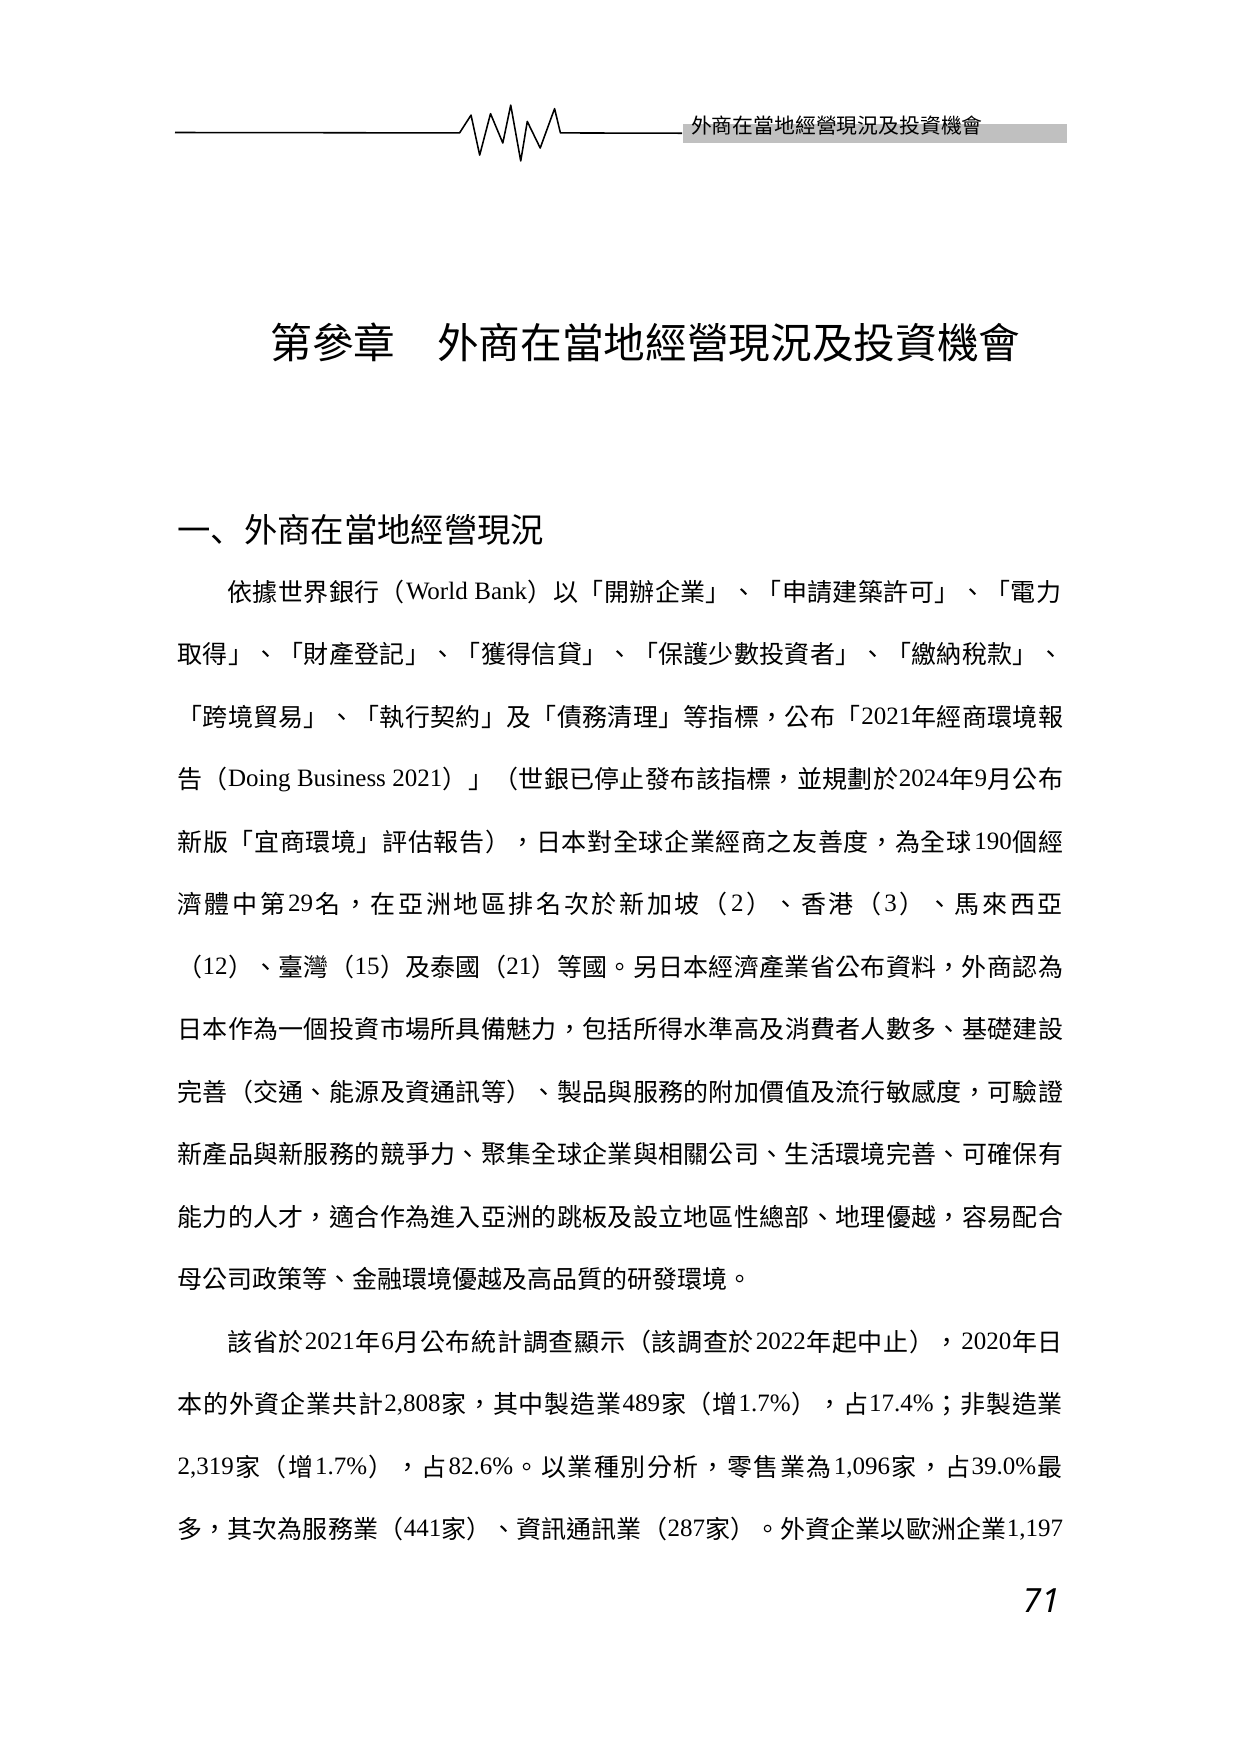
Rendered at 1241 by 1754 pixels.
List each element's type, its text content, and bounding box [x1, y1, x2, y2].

text 該省於2021年6月公布統計調查顯示（該調查於2022年起中止），2020年日本的外資企業共計2,808家，其中製造業489家（增1.7%），占17.4%；非製造業2,319家（增1.7%），占82.6%。以業種別分析，零售業為1,096家，占39.0%最多，其次為服務業（441家）、資訊通訊業（287家）。外資企業以歐洲企業1,197 [177, 1299, 1063, 1549]
text 依據世界銀行（World Bank）以「開辦企業」、「申請建築許可」、「電力取得」、「財產登記」、「獲得信貸」、「保護少數投資者」、「繳納稅款」、「跨境貿易」、「執行契約」及「債務清理」等指標，公布「2021年經商環境報告（Doing Business 2021）」（世銀已停止發布該指標，並規劃於2024年9月公布新版「宜商環境」評估報告），日本對全球企業經商之友善度，為全球190個經濟體中第29名，在亞洲地區排名次於新加坡（2）、香港（3）、馬來西亞（12）、臺灣（15）及泰國（21）等國。另日本經濟產業省公布資料，外商認為日本作為一個投資市場所具備魅力，包括所得水準高及消費者人數多、基礎建設完善（交通、能源及資通訊等）、製品與服務的附加價值及流行敏感度，可驗證新產品與新服務的競爭力、聚集全球企業與相關公司、生活環境完善、可確保有能力的人才，適合作為進入亞洲的跳板及設立地區性總部、地理優越，容易配合母公司政策等、金融環境優越及高品質的研發環境。 [177, 549, 1063, 1299]
text 第參章 外商在當地經營現況及投資機會 [177, 299, 1063, 361]
text 一、外商在當地經營現況 [177, 486, 1063, 549]
